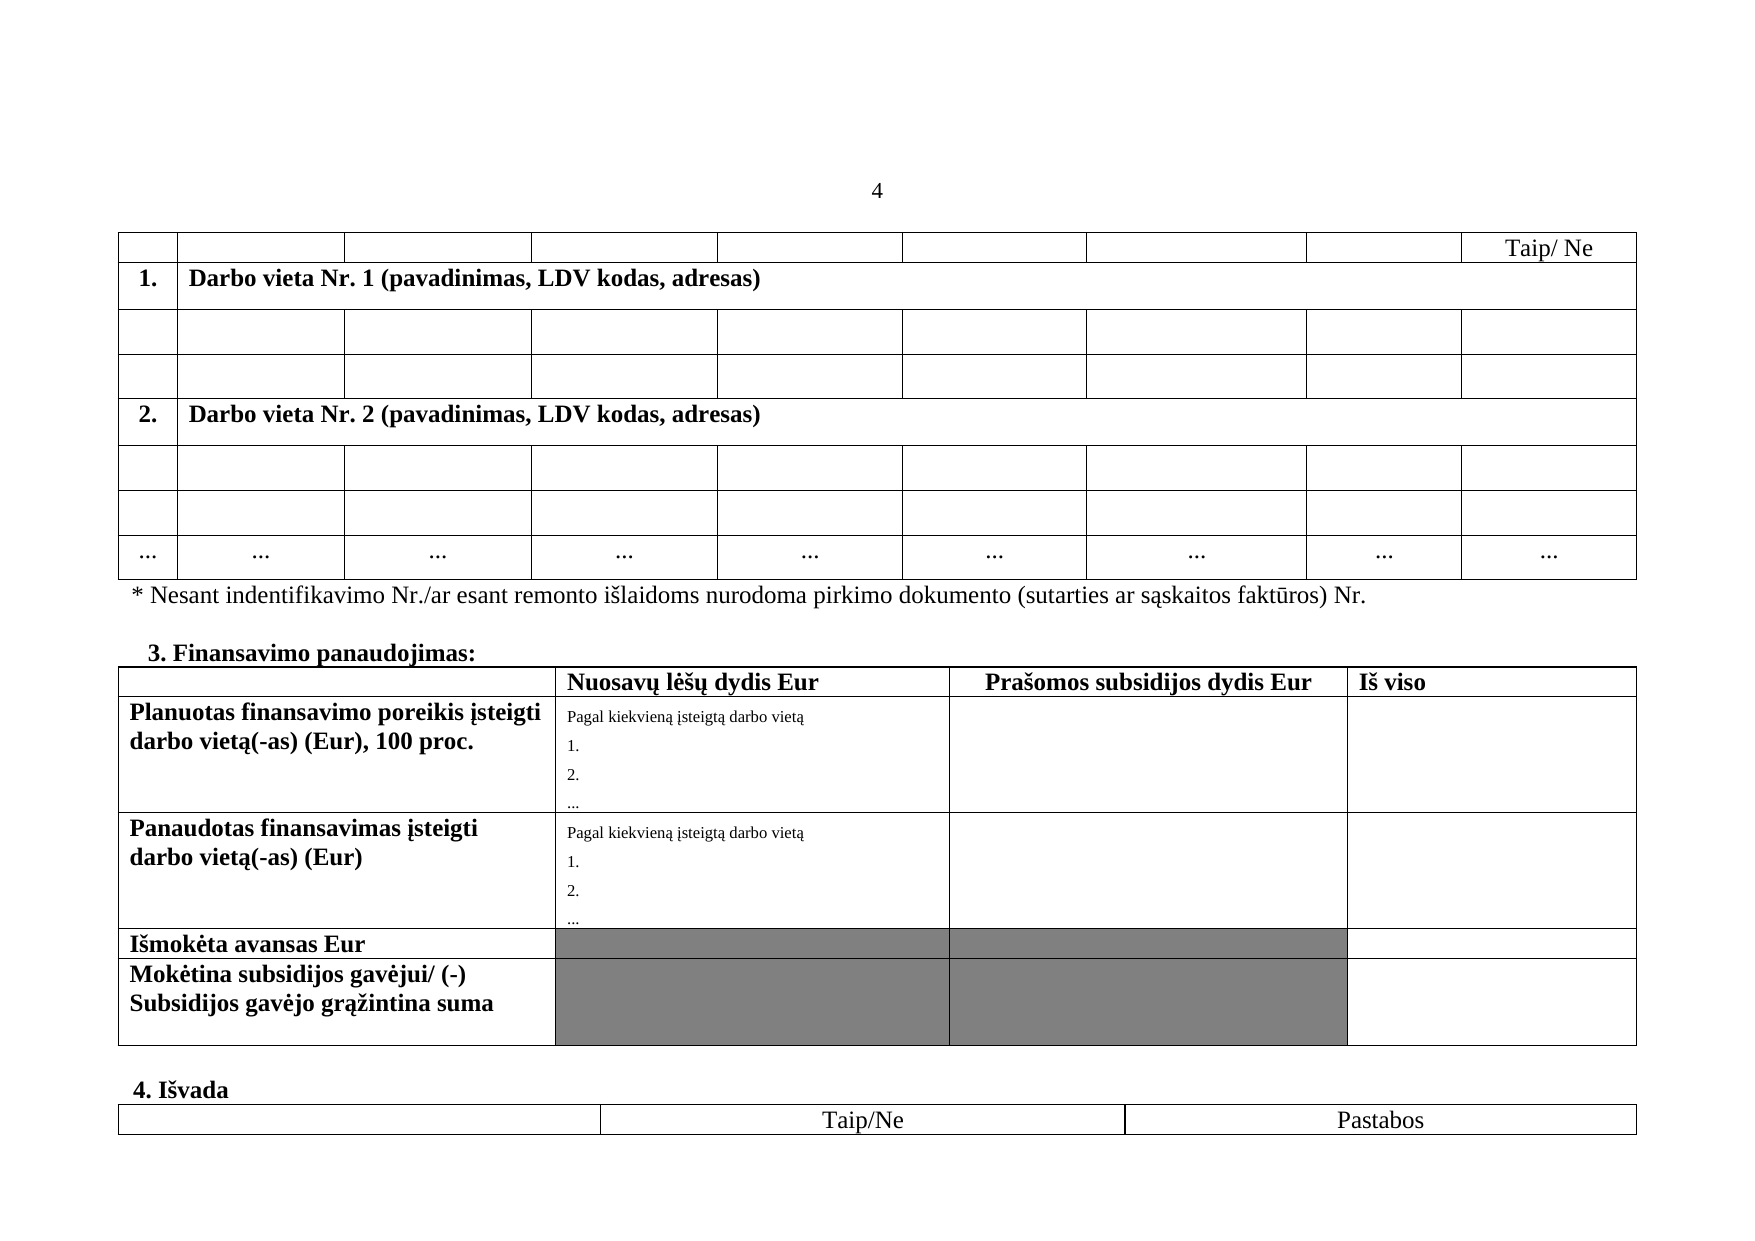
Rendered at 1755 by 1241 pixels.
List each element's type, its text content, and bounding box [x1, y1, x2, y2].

table_cell 2. [119, 399, 177, 445]
table_cell [718, 355, 902, 398]
table_cell [1307, 446, 1461, 490]
table_cell ... [119, 536, 177, 579]
table_cell [345, 491, 531, 534]
table_cell [532, 310, 717, 354]
table_cell [345, 310, 531, 354]
table_cell [1348, 697, 1636, 812]
table_cell Pagal kiekvieną įsteigtą darbo vietą 1. 2. ... [556, 697, 949, 812]
table_cell [718, 310, 902, 354]
table_cell [556, 959, 949, 1045]
table_cell [1348, 929, 1636, 958]
table_cell [903, 446, 1086, 490]
table_cell [532, 446, 717, 490]
table_cell Darbo vieta Nr. 2 (pavadinimas, LDV kodas, adresas) [178, 399, 1636, 445]
table_cell [718, 491, 902, 534]
table_cell [119, 310, 177, 354]
table_cell Pagal kiekvieną įsteigtą darbo vietą 1. 2. ... [556, 813, 949, 928]
table_cell [1087, 310, 1306, 354]
table_cell [950, 813, 1347, 928]
table_cell ... [345, 536, 531, 579]
table_cell [1307, 310, 1461, 354]
text 3. Finansavimo panaudojimas: [148, 638, 1636, 666]
table_cell [345, 446, 531, 490]
table_cell [1462, 491, 1636, 534]
table_header [532, 233, 717, 262]
table_cell [556, 929, 949, 958]
table_cell Išmokėta avansas Eur [119, 929, 555, 958]
table_cell [119, 491, 177, 534]
table_cell [950, 959, 1347, 1045]
table_cell [1348, 959, 1636, 1045]
table_cell [178, 491, 344, 534]
table_cell [950, 929, 1347, 958]
table_header [1087, 233, 1306, 262]
table_header Pastabos [1126, 1105, 1636, 1134]
table_cell Panaudotas finansavimas įsteigti darbo vietą(-as) (Eur) [119, 813, 555, 928]
table_cell [1348, 813, 1636, 928]
table_cell [1307, 491, 1461, 534]
table_cell [1462, 355, 1636, 398]
table_cell ... [1087, 536, 1306, 579]
table_header Taip/ Ne [1462, 233, 1636, 262]
table_cell [903, 310, 1086, 354]
table_cell [950, 697, 1347, 812]
table_header [119, 233, 177, 262]
table_cell [119, 446, 177, 490]
table_cell ... [1462, 536, 1636, 579]
table_header [718, 233, 902, 262]
table_cell ... [178, 536, 344, 579]
table_header [119, 668, 555, 696]
text * Nesant indentifikavimo Nr./ar esant remonto išlaidoms nurodoma pirkimo dokumento (sutarties ar sąskaitos faktūros) Nr. [118, 580, 1636, 609]
table_cell [532, 355, 717, 398]
table_cell ... [532, 536, 717, 579]
table_cell [1087, 355, 1306, 398]
table_cell [345, 355, 531, 398]
table_cell Mokėtina subsidijos gavėjui/ (-) Subsidijos gavėjo grąžintina suma [119, 959, 555, 1045]
table_cell [903, 355, 1086, 398]
table_cell [1462, 310, 1636, 354]
table_cell ... [1307, 536, 1461, 579]
table_header [178, 233, 344, 262]
table_cell [1307, 355, 1461, 398]
table_cell [178, 355, 344, 398]
table_cell [178, 446, 344, 490]
table_cell ... [903, 536, 1086, 579]
table_cell [718, 446, 902, 490]
table_cell [1087, 491, 1306, 534]
table_header [345, 233, 531, 262]
table_cell Darbo vieta Nr. 1 (pavadinimas, LDV kodas, adresas) [178, 263, 1636, 309]
table_header [1307, 233, 1461, 262]
table_header Taip/Ne [601, 1105, 1124, 1134]
table_header Iš viso [1348, 668, 1636, 696]
table_cell [119, 355, 177, 398]
table_cell [903, 491, 1086, 534]
table_header Prašomos subsidijos dydis Eur [950, 668, 1347, 696]
table_cell ... [718, 536, 902, 579]
table_cell [1087, 446, 1306, 490]
table_header Nuosavų lėšų dydis Eur [556, 668, 949, 696]
table_cell Planuotas finansavimo poreikis įsteigti darbo vietą(-as) (Eur), 100 proc. [119, 697, 555, 812]
table_cell [1462, 446, 1636, 490]
table_cell [532, 491, 717, 534]
table_header [903, 233, 1086, 262]
table_header [119, 1105, 600, 1134]
text 4. Išvada [133, 1075, 1636, 1104]
table_cell [178, 310, 344, 354]
table_cell 1. [119, 263, 177, 309]
